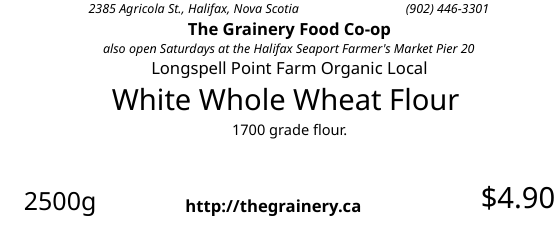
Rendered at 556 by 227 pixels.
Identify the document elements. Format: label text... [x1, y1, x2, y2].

table_cell $4.90 [413, 175, 555, 217]
table_cell Longspell Point Farm Organic Local White Whole Wheat Flour 1700 grade flour. [24, 57, 555, 175]
table_cell 2500g [24, 175, 134, 217]
table_cell http://thegrainery.ca [134, 175, 413, 217]
table_header 2385 Agricola St., Halifax, Nova Scotia (902) 446-3301 The Grainery Food Co-op also open Saturdays at the Halifax Seaport Farmer's Market Pier 20 [24, 0, 555, 57]
